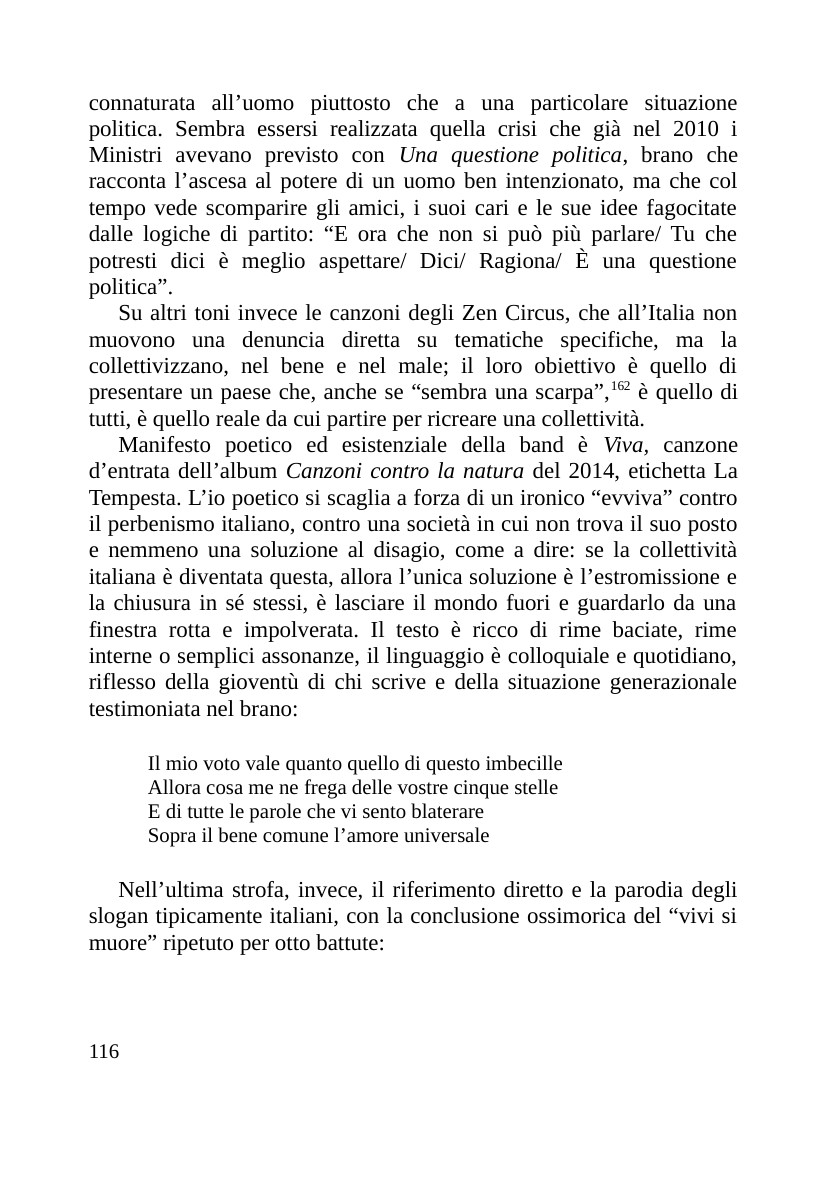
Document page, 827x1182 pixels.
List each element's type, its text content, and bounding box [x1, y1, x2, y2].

text Su altri toni invece le canzoni degli Zen Circus, che all’Italia non muovono una denuncia diretta su tematiche specifiche, ma la collettivizzano, nel bene e nel male; il loro obiettivo è quello di presentare un paese che, anche se “sembra una scarpa”, è quello di tutti, è quello reale da cui partire per ricreare una collettività. [88, 299, 738, 431]
text Manifesto poetico ed esistenziale della band è Viva, canzone d’entrata dell’album Canzoni contro la natura del 2014, etichetta La Tempesta. L’io poetico si scaglia a forza di un ironico “evviva” contro il perbenismo italiano, contro una società in cui non trova il suo posto e nemmeno una soluzione al disagio, come a dire: se la collettività italiana è diventata questa, allora l’unica soluzione è l’estromissione e la chiusura in sé stessi, è lasciare il mondo fuori e guardarlo da una finestra rotta e impolverata. Il testo è ricco di rime baciate, rime interne o semplici assonanze, il linguaggio è colloquiale e quotidiano, riflesso della gioventù di chi scrive e della situazione generazionale testimoniata nel brano: [88, 431, 738, 721]
text connaturata all’uomo piuttosto che a una particolare situazione politica. Sembra essersi realizzata quella crisi che già nel 2010 i Ministri avevano previsto con Una questione politica, brano che racconta l’ascesa al potere di un uomo ben intenzionato, ma che col tempo vede scomparire gli amici, i suoi cari e le sue idee fagocitate dalle logiche di partito: “E ora che non si può più parlare/ Tu che potresti dici è meglio aspettare/ Dici/ Ragiona/ È una questione politica”. [88, 88, 738, 299]
text Il mio voto vale quanto quello di questo imbecille Allora cosa me ne frega delle vostre cinque stelle E di tutte le parole che vi sento blaterare Sopra il bene comune l’amore universale [148, 751, 679, 847]
text Nell’ultima strofa, invece, il riferimento diretto e la parodia degli slogan tipicamente italiani, con la conclusione ossimorica del “vivi si muore” ripetuto per otto battute: [88, 876, 738, 955]
